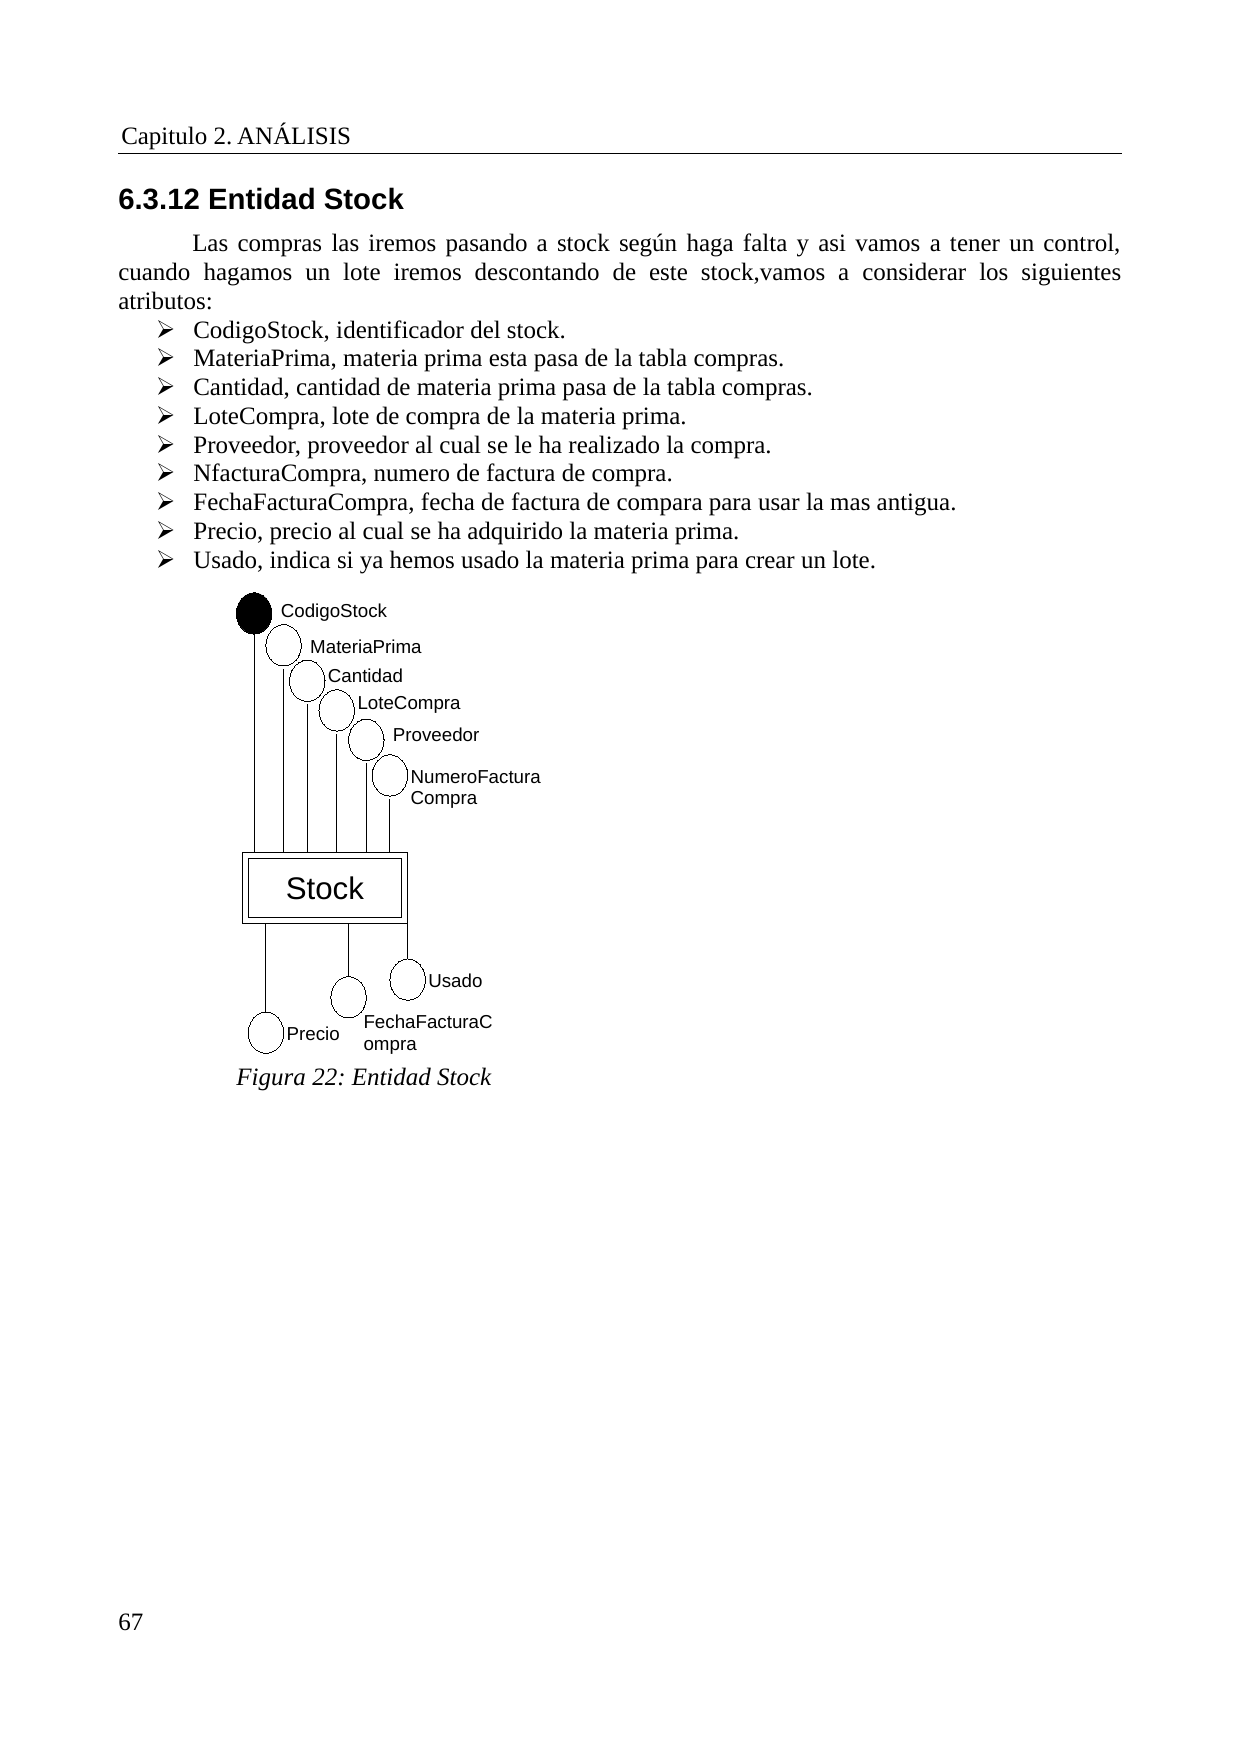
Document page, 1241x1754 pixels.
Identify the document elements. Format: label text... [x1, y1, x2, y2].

text Figura 22: Entidad Stock [236, 605, 579, 1091]
list Usado, indica si ya hemos usado la materia prima para crear un lote. [156, 545, 1122, 573]
list FechaFacturaCompra, fecha de factura de compara para usar la mas antigua. [156, 487, 1122, 516]
list MateriaPrima, materia prima esta pasa de la tabla compras. [156, 343, 1122, 372]
list Cantidad, cantidad de materia prima pasa de la tabla compras. [156, 372, 1122, 401]
list Precio, precio al cual se ha adquirido la materia prima. [156, 516, 1122, 545]
text Las compras las iremos pasando a stock según haga falta y asi vamos a tener un control, cuando hagamos un lote iremos descontando de este stock,vamos a considerar los siguientes atributos: [118, 228, 1122, 315]
list Proveedor, proveedor al cual se le ha realizado la compra. [156, 430, 1122, 458]
list CodigoStock, identificador del stock. [156, 315, 1122, 343]
list NfacturaCompra, numero de factura de compra. [156, 458, 1122, 487]
list LoteCompra, lote de compra de la materia prima. [156, 401, 1122, 430]
subtitle 6.3.12 Entidad Stock [118, 182, 1122, 216]
